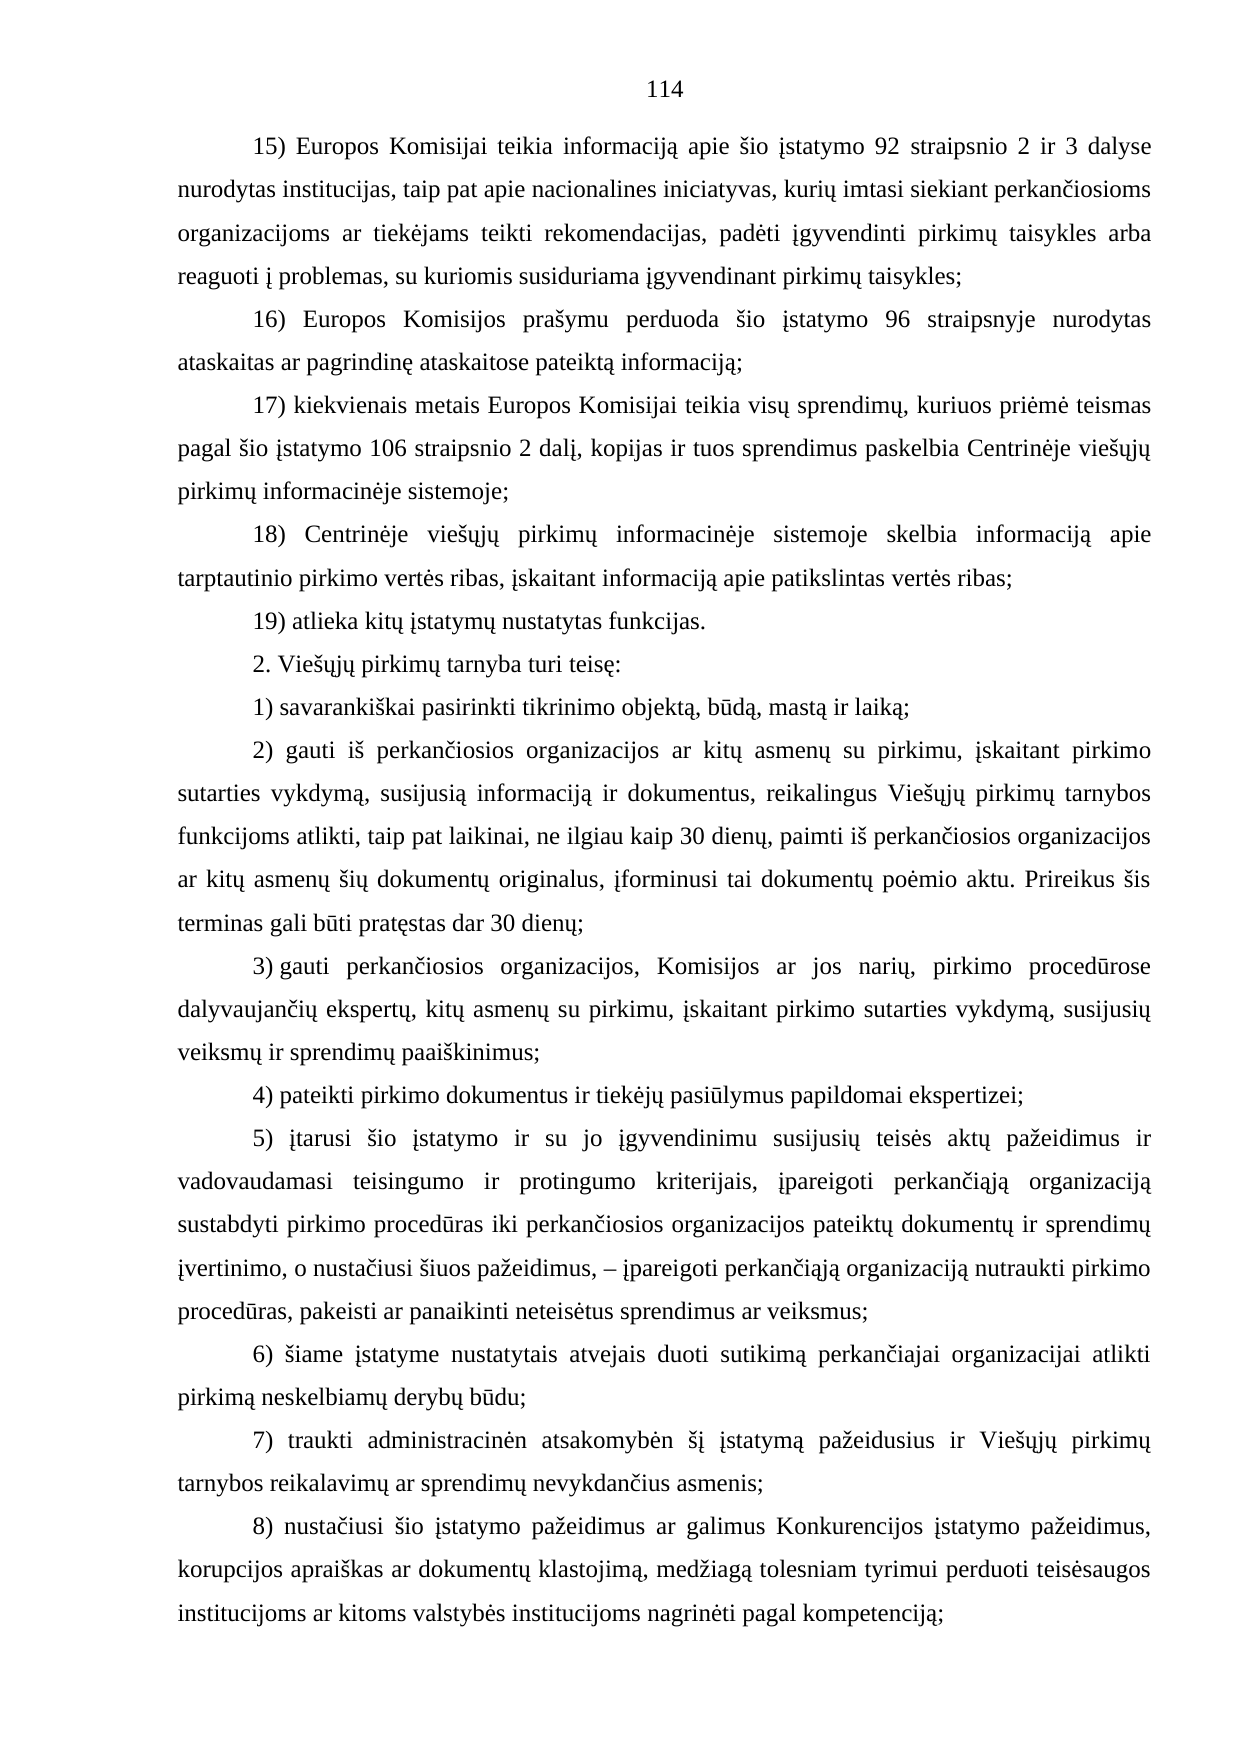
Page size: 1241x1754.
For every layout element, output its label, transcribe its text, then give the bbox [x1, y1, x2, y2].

text 6) šiame įstatyme nustatytais atvejais duoti sutikimą perkančiajai organizacijai atlikti pirkimą neskelbiamų derybų būdu; [177, 1339, 1152, 1411]
text 2. Viešųjų pirkimų tarnyba turi teisę: [177, 649, 1152, 678]
text 1) savarankiškai pasirinkti tikrinimo objektą, būdą, mastą ir laiką; [177, 692, 1152, 721]
text 17) kiekvienais metais Europos Komisijai teikia visų sprendimų, kuriuos priėmė teismas pagal šio įstatymo 106 straipsnio 2 dalį, kopijas ir tuos sprendimus paskelbia Centrinėje viešųjų pirkimų informacinėje sistemoje; [177, 390, 1152, 505]
text 16) Europos Komisijos prašymu perduoda šio įstatymo 96 straipsnyje nurodytas ataskaitas ar pagrindinę ataskaitose pateiktą informaciją; [177, 304, 1152, 376]
text 19) atlieka kitų įstatymų nustatytas funkcijas. [177, 606, 1152, 634]
text 8) nustačiusi šio įstatymo pažeidimus ar galimus Konkurencijos įstatymo pažeidimus, korupcijos apraiškas ar dokumentų klastojimą, medžiagą tolesniam tyrimui perduoti teisėsaugos institucijoms ar kitoms valstybės institucijoms nagrinėti pagal kompetenciją; [177, 1511, 1152, 1626]
text 5) įtarusi šio įstatymo ir su jo įgyvendinimu susijusių teisės aktų pažeidimus ir vadovaudamasi teisingumo ir protingumo kriterijais, įpareigoti perkančiąją organizaciją sustabdyti pirkimo procedūras iki perkančiosios organizacijos pateiktų dokumentų ir sprendimų įvertinimo, o nustačiusi šiuos pažeidimus, – įpareigoti perkančiąją organizaciją nutraukti pirkimo procedūras, pakeisti ar panaikinti neteisėtus sprendimus ar veiksmus; [177, 1123, 1152, 1324]
text 7) traukti administracinėn atsakomybėn šį įstatymą pažeidusius ir Viešųjų pirkimų tarnybos reikalavimų ar sprendimų nevykdančius asmenis; [177, 1425, 1152, 1497]
text 2) gauti iš perkančiosios organizacijos ar kitų asmenų su pirkimu, įskaitant pirkimo sutarties vykdymą, susijusią informaciją ir dokumentus, reikalingus Viešųjų pirkimų tarnybos funkcijoms atlikti, taip pat laikinai, ne ilgiau kaip 30 dienų, paimti iš perkančiosios organizacijos ar kitų asmenų šių dokumentų originalus, įforminusi tai dokumentų poėmio aktu. Prireikus šis terminas gali būti pratęstas dar 30 dienų; [177, 735, 1152, 936]
text 15) Europos Komisijai teikia informaciją apie šio įstatymo 92 straipsnio 2 ir 3 dalyse nurodytas institucijas, taip pat apie nacionalines iniciatyvas, kurių imtasi siekiant perkančiosioms organizacijoms ar tiekėjams teikti rekomendacijas, padėti įgyvendinti pirkimų taisykles arba reaguoti į problemas, su kuriomis susiduriama įgyvendinant pirkimų taisykles; [177, 131, 1152, 289]
text 18) Centrinėje viešųjų pirkimų informacinėje sistemoje skelbia informaciją apie tarptautinio pirkimo vertės ribas, įskaitant informaciją apie patikslintas vertės ribas; [177, 519, 1152, 591]
text 4) pateikti pirkimo dokumentus ir tiekėjų pasiūlymus papildomai ekspertizei; [177, 1080, 1152, 1109]
text 3) gauti perkančiosios organizacijos, Komisijos ar jos narių, pirkimo procedūrose dalyvaujančių ekspertų, kitų asmenų su pirkimu, įskaitant pirkimo sutarties vykdymą, susijusių veiksmų ir sprendimų paaiškinimus; [177, 951, 1152, 1066]
